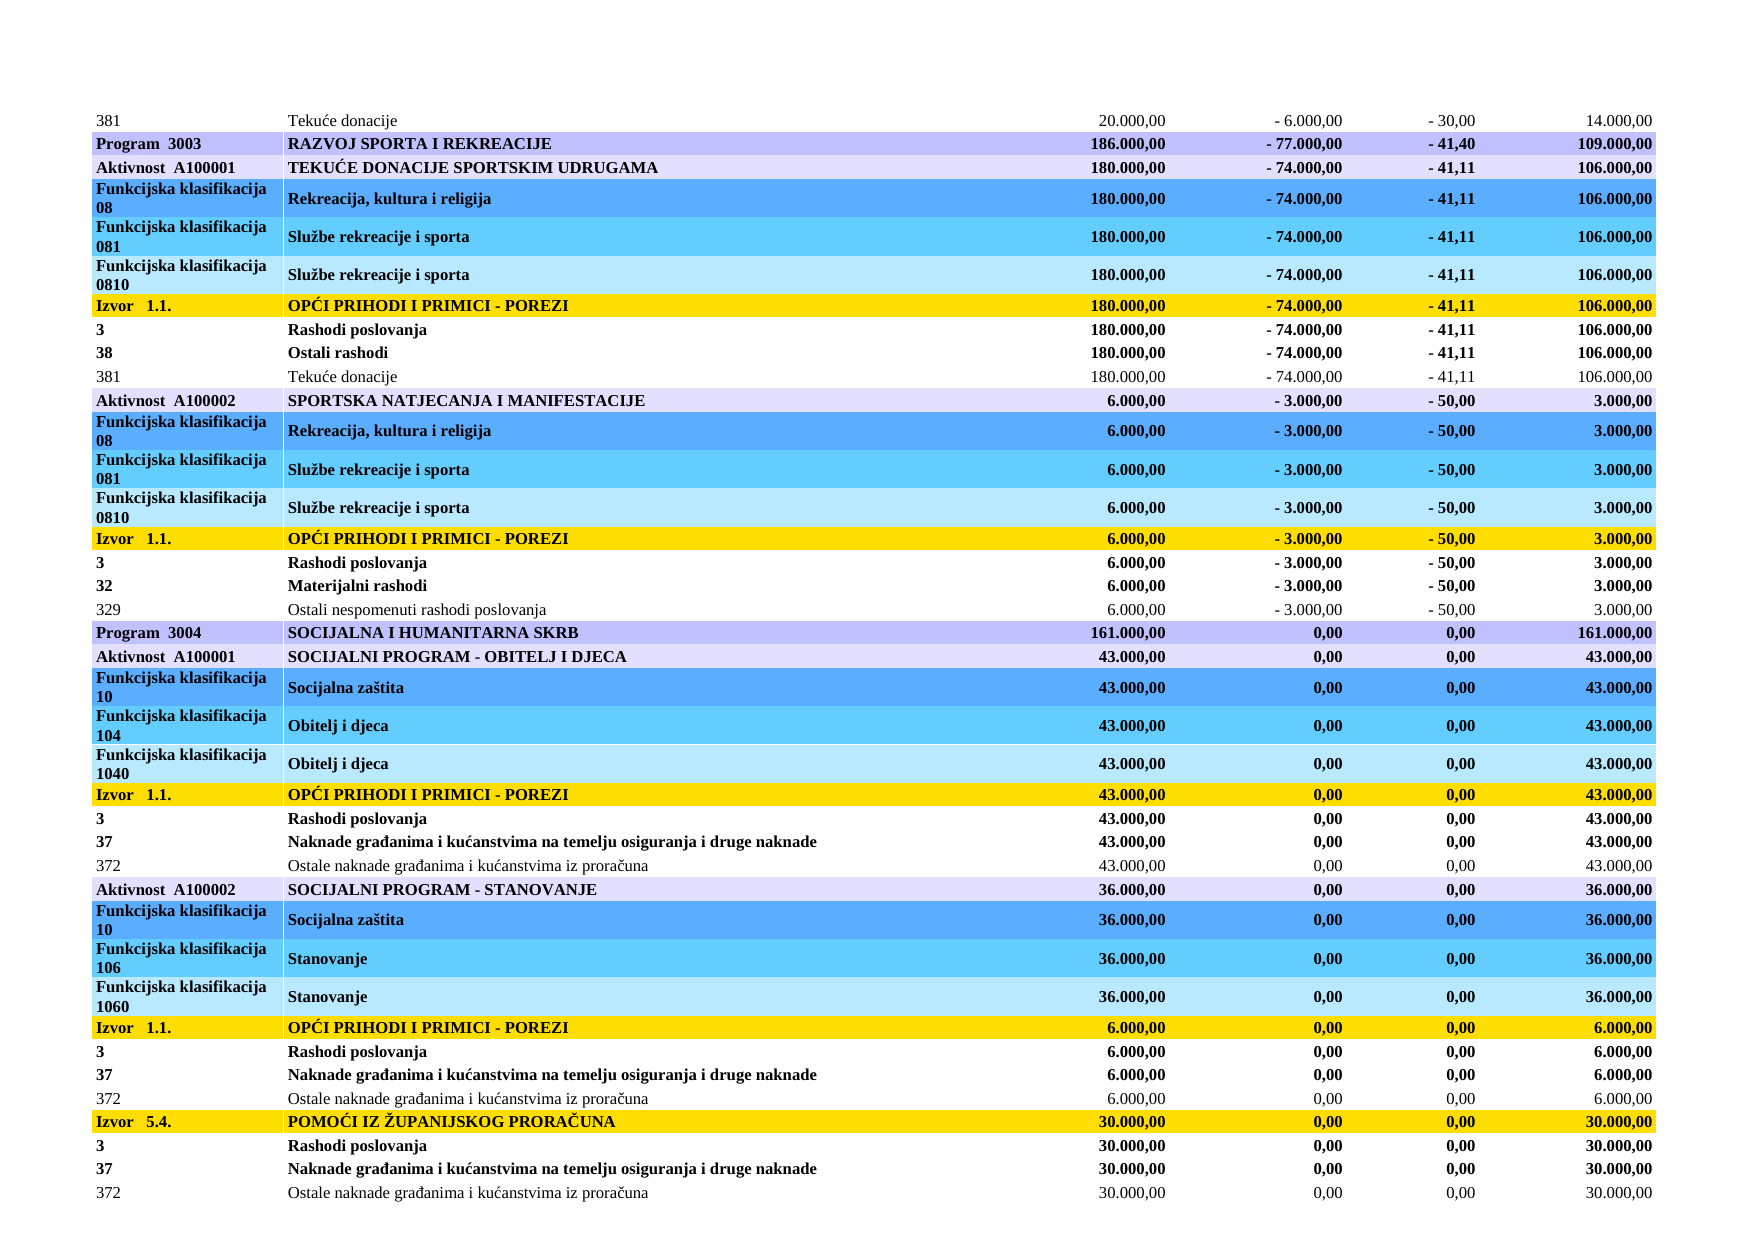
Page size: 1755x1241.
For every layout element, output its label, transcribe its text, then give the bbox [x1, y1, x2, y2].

table_cell - 77.000,00 [1169, 132, 1346, 155]
table_cell - 41,11 [1346, 179, 1479, 217]
table_cell 0,00 [1169, 830, 1346, 853]
table_cell OPĆI PRIHODI I PRIMICI - POREZI [284, 1016, 992, 1039]
table_cell - 41,40 [1346, 132, 1479, 155]
table_cell Službe rekreacije i sporta [284, 256, 992, 294]
table_cell SOCIJALNI PROGRAM - STANOVANJE [284, 877, 992, 901]
table_cell 372 [92, 1180, 283, 1204]
table_cell Rashodi poslovanja [284, 318, 992, 341]
table_cell - 50,00 [1346, 450, 1479, 488]
table_cell - 50,00 [1346, 388, 1479, 412]
table_cell Funkcijska klasifikacija 08 [92, 179, 283, 217]
table_cell Program 3004 [92, 621, 283, 644]
table_cell 43.000,00 [1479, 644, 1656, 668]
table_cell 30.000,00 [1479, 1133, 1656, 1157]
table_cell Funkcijska klasifikacija 0810 [92, 488, 283, 527]
table_cell 37 [92, 1063, 283, 1086]
table_cell 0,00 [1346, 745, 1479, 783]
table_cell 43.000,00 [992, 783, 1169, 806]
table_cell 43.000,00 [1479, 830, 1656, 853]
table_cell 3 [92, 318, 283, 341]
table_cell Funkcijska klasifikacija 0810 [92, 256, 283, 294]
table_cell 6.000,00 [992, 1063, 1169, 1086]
table_cell 106.000,00 [1479, 179, 1656, 217]
table_cell 106.000,00 [1479, 155, 1656, 179]
table_cell - 3.000,00 [1169, 597, 1346, 621]
table_cell Naknade građanima i kućanstvima na temelju osiguranja i druge naknade [284, 1063, 992, 1086]
table_cell Program 3003 [92, 132, 283, 155]
table_cell Rekreacija, kultura i religija [284, 179, 992, 217]
table_cell 180.000,00 [992, 294, 1169, 317]
table_cell - 3.000,00 [1169, 450, 1346, 488]
table_cell 0,00 [1346, 977, 1479, 1016]
table_cell 43.000,00 [992, 668, 1169, 706]
table_cell 43.000,00 [1479, 745, 1656, 783]
table_cell 0,00 [1169, 977, 1346, 1016]
table_cell 0,00 [1169, 901, 1346, 939]
table_cell 180.000,00 [992, 179, 1169, 217]
table_cell 161.000,00 [992, 621, 1169, 644]
table_cell Funkcijska klasifikacija 081 [92, 450, 283, 488]
table_cell 0,00 [1346, 1063, 1479, 1086]
table_cell 0,00 [1169, 1016, 1346, 1039]
table_cell 0,00 [1169, 783, 1346, 806]
table_cell 106.000,00 [1479, 217, 1656, 256]
table_cell 381 [92, 365, 283, 388]
table_cell 6.000,00 [992, 1039, 1169, 1063]
table_cell 6.000,00 [992, 574, 1169, 597]
table_cell 0,00 [1169, 854, 1346, 877]
table_cell - 41,11 [1346, 365, 1479, 388]
table_cell 43.000,00 [1479, 854, 1656, 877]
table_cell Ostale naknade građanima i kućanstvima iz proračuna [284, 1180, 992, 1204]
table_cell 0,00 [1169, 877, 1346, 901]
table_cell 6.000,00 [992, 450, 1169, 488]
table_cell Socijalna zaštita [284, 901, 992, 939]
table_cell Aktivnost A100001 [92, 155, 283, 179]
table_cell 180.000,00 [992, 341, 1169, 364]
table_cell Službe rekreacije i sporta [284, 488, 992, 527]
table_cell 3.000,00 [1479, 550, 1656, 574]
table_cell - 50,00 [1346, 550, 1479, 574]
table_cell TEKUĆE DONACIJE SPORTSKIM UDRUGAMA [284, 155, 992, 179]
table_cell - 41,11 [1346, 294, 1479, 317]
table_cell 0,00 [1346, 1086, 1479, 1110]
table_cell 106.000,00 [1479, 365, 1656, 388]
table_cell 36.000,00 [1479, 939, 1656, 977]
table_cell 6.000,00 [1479, 1063, 1656, 1086]
table_cell - 50,00 [1346, 412, 1479, 450]
table_cell - 74.000,00 [1169, 365, 1346, 388]
table_cell RAZVOJ SPORTA I REKREACIJE [284, 132, 992, 155]
table_cell 0,00 [1346, 706, 1479, 744]
table_cell Stanovanje [284, 977, 992, 1016]
table_cell 30.000,00 [992, 1110, 1169, 1133]
table_cell 109.000,00 [1479, 132, 1656, 155]
table_cell 36.000,00 [1479, 877, 1656, 901]
table_cell Funkcijska klasifikacija 1040 [92, 745, 283, 783]
table_cell 43.000,00 [1479, 806, 1656, 830]
table_cell 36.000,00 [992, 977, 1169, 1016]
table_cell 6.000,00 [992, 388, 1169, 412]
table_cell Rashodi poslovanja [284, 1133, 992, 1157]
table_cell - 3.000,00 [1169, 550, 1346, 574]
table_cell Službe rekreacije i sporta [284, 450, 992, 488]
table_cell 180.000,00 [992, 155, 1169, 179]
table_cell 3 [92, 550, 283, 574]
table_cell 180.000,00 [992, 318, 1169, 341]
table_cell Aktivnost A100001 [92, 644, 283, 668]
table_cell 36.000,00 [992, 877, 1169, 901]
table_cell - 74.000,00 [1169, 256, 1346, 294]
table_cell 6.000,00 [992, 1016, 1169, 1039]
table_cell 0,00 [1346, 1180, 1479, 1204]
table_cell 0,00 [1169, 1063, 1346, 1086]
table_cell 0,00 [1169, 1039, 1346, 1063]
table_cell 180.000,00 [992, 217, 1169, 256]
table_cell 0,00 [1169, 1086, 1346, 1110]
table_cell - 3.000,00 [1169, 574, 1346, 597]
table_cell 38 [92, 341, 283, 364]
table_cell 3.000,00 [1479, 597, 1656, 621]
table_cell 32 [92, 574, 283, 597]
table_cell - 74.000,00 [1169, 179, 1346, 217]
table_cell Rashodi poslovanja [284, 550, 992, 574]
table_cell 6.000,00 [992, 550, 1169, 574]
table_cell 37 [92, 1157, 283, 1180]
table_cell 0,00 [1169, 644, 1346, 668]
table_cell 3 [92, 1039, 283, 1063]
table_cell Rekreacija, kultura i religija [284, 412, 992, 450]
table_cell 0,00 [1169, 939, 1346, 977]
table_cell 106.000,00 [1479, 341, 1656, 364]
table_cell - 3.000,00 [1169, 527, 1346, 550]
table_cell 6.000,00 [992, 412, 1169, 450]
table_cell 0,00 [1346, 1110, 1479, 1133]
table_cell 6.000,00 [992, 488, 1169, 527]
table_cell Naknade građanima i kućanstvima na temelju osiguranja i druge naknade [284, 830, 992, 853]
table_cell - 74.000,00 [1169, 217, 1346, 256]
table_cell 30.000,00 [992, 1157, 1169, 1180]
table_cell Tekuće donacije [284, 365, 992, 388]
table_cell 30.000,00 [1479, 1110, 1656, 1133]
table_cell 3 [92, 1133, 283, 1157]
table_cell 36.000,00 [1479, 977, 1656, 1016]
table_cell Službe rekreacije i sporta [284, 217, 992, 256]
table_cell 0,00 [1346, 854, 1479, 877]
table_cell 180.000,00 [992, 365, 1169, 388]
table_cell 6.000,00 [992, 1086, 1169, 1110]
table_cell 36.000,00 [992, 939, 1169, 977]
table_cell Materijalni rashodi [284, 574, 992, 597]
table_cell Ostale naknade građanima i kućanstvima iz proračuna [284, 1086, 992, 1110]
table_cell - 41,11 [1346, 341, 1479, 364]
table_cell - 41,11 [1346, 318, 1479, 341]
table_cell SPORTSKA NATJECANJA I MANIFESTACIJE [284, 388, 992, 412]
table_cell 0,00 [1346, 621, 1479, 644]
table_cell 186.000,00 [992, 132, 1169, 155]
table_cell 0,00 [1169, 1180, 1346, 1204]
table_cell 0,00 [1169, 745, 1346, 783]
table_cell Funkcijska klasifikacija 1060 [92, 977, 283, 1016]
table_cell 30.000,00 [992, 1133, 1169, 1157]
table_cell 14.000,00 [1479, 108, 1656, 132]
table_cell OPĆI PRIHODI I PRIMICI - POREZI [284, 783, 992, 806]
table_cell 43.000,00 [1479, 668, 1656, 706]
table_cell - 3.000,00 [1169, 388, 1346, 412]
table_cell 6.000,00 [992, 527, 1169, 550]
table_cell 106.000,00 [1479, 294, 1656, 317]
table_cell 0,00 [1169, 1133, 1346, 1157]
table_cell 36.000,00 [1479, 901, 1656, 939]
table_cell - 74.000,00 [1169, 318, 1346, 341]
table_cell Stanovanje [284, 939, 992, 977]
table_cell 0,00 [1169, 668, 1346, 706]
table_cell Ostali rashodi [284, 341, 992, 364]
table_cell 0,00 [1169, 621, 1346, 644]
table_cell 0,00 [1346, 644, 1479, 668]
table_cell SOCIJALNA I HUMANITARNA SKRB [284, 621, 992, 644]
table_cell 180.000,00 [992, 256, 1169, 294]
table_cell Funkcijska klasifikacija 10 [92, 668, 283, 706]
table_cell Izvor 1.1. [92, 527, 283, 550]
table_cell 3.000,00 [1479, 574, 1656, 597]
table_cell 161.000,00 [1479, 621, 1656, 644]
table_cell OPĆI PRIHODI I PRIMICI - POREZI [284, 527, 992, 550]
table_cell Rashodi poslovanja [284, 806, 992, 830]
table_cell 43.000,00 [1479, 706, 1656, 744]
table_cell SOCIJALNI PROGRAM - OBITELJ I DJECA [284, 644, 992, 668]
table_cell 0,00 [1346, 877, 1479, 901]
table_cell 43.000,00 [992, 806, 1169, 830]
table_cell 381 [92, 108, 283, 132]
table_cell Tekuće donacije [284, 108, 992, 132]
table_cell 0,00 [1346, 1157, 1479, 1180]
table_cell 372 [92, 854, 283, 877]
table_cell 3.000,00 [1479, 388, 1656, 412]
table_cell 20.000,00 [992, 108, 1169, 132]
table_cell 0,00 [1346, 783, 1479, 806]
table_cell - 50,00 [1346, 574, 1479, 597]
table_cell Funkcijska klasifikacija 10 [92, 901, 283, 939]
table_cell Funkcijska klasifikacija 081 [92, 217, 283, 256]
table_cell Obitelj i djeca [284, 706, 992, 744]
table_cell OPĆI PRIHODI I PRIMICI - POREZI [284, 294, 992, 317]
table_cell - 6.000,00 [1169, 108, 1346, 132]
table_cell 0,00 [1346, 668, 1479, 706]
table_cell Izvor 5.4. [92, 1110, 283, 1133]
table_cell 30.000,00 [1479, 1180, 1656, 1204]
table_cell 0,00 [1346, 806, 1479, 830]
table_cell 0,00 [1169, 806, 1346, 830]
table_cell 6.000,00 [1479, 1086, 1656, 1110]
table_cell 0,00 [1346, 939, 1479, 977]
table_cell 6.000,00 [992, 597, 1169, 621]
table_cell Aktivnost A100002 [92, 877, 283, 901]
table_cell 43.000,00 [992, 644, 1169, 668]
table_cell 0,00 [1169, 706, 1346, 744]
table_cell 3.000,00 [1479, 488, 1656, 527]
table_cell - 74.000,00 [1169, 341, 1346, 364]
table_cell 0,00 [1169, 1110, 1346, 1133]
table_cell 43.000,00 [992, 706, 1169, 744]
table_cell POMOĆI IZ ŽUPANIJSKOG PRORAČUNA [284, 1110, 992, 1133]
table_cell Ostale naknade građanima i kućanstvima iz proračuna [284, 854, 992, 877]
table_cell 6.000,00 [1479, 1016, 1656, 1039]
table_cell Naknade građanima i kućanstvima na temelju osiguranja i druge naknade [284, 1157, 992, 1180]
table_cell 0,00 [1346, 830, 1479, 853]
table_cell Funkcijska klasifikacija 08 [92, 412, 283, 450]
table_cell - 41,11 [1346, 217, 1479, 256]
table_cell Izvor 1.1. [92, 783, 283, 806]
table_cell 6.000,00 [1479, 1039, 1656, 1063]
table_cell 37 [92, 830, 283, 853]
table_cell 30.000,00 [1479, 1157, 1656, 1180]
table_cell Funkcijska klasifikacija 104 [92, 706, 283, 744]
table_cell 43.000,00 [992, 854, 1169, 877]
table_cell - 50,00 [1346, 488, 1479, 527]
table_cell 43.000,00 [1479, 783, 1656, 806]
table_cell 43.000,00 [992, 745, 1169, 783]
table_cell - 30,00 [1346, 108, 1479, 132]
table_cell 36.000,00 [992, 901, 1169, 939]
table_cell - 3.000,00 [1169, 412, 1346, 450]
table_cell Aktivnost A100002 [92, 388, 283, 412]
table_cell Funkcijska klasifikacija 106 [92, 939, 283, 977]
table_cell Izvor 1.1. [92, 294, 283, 317]
table_cell 372 [92, 1086, 283, 1110]
table_cell Izvor 1.1. [92, 1016, 283, 1039]
table_cell 0,00 [1346, 901, 1479, 939]
table_cell Rashodi poslovanja [284, 1039, 992, 1063]
table_cell - 74.000,00 [1169, 294, 1346, 317]
table_cell - 50,00 [1346, 597, 1479, 621]
table_cell Ostali nespomenuti rashodi poslovanja [284, 597, 992, 621]
table_cell 43.000,00 [992, 830, 1169, 853]
table_cell - 50,00 [1346, 527, 1479, 550]
table_cell 0,00 [1346, 1133, 1479, 1157]
table_cell 3 [92, 806, 283, 830]
table_cell - 41,11 [1346, 155, 1479, 179]
table_cell 329 [92, 597, 283, 621]
table_cell 0,00 [1346, 1039, 1479, 1063]
table_cell - 41,11 [1346, 256, 1479, 294]
table_cell - 3.000,00 [1169, 488, 1346, 527]
table_cell - 74.000,00 [1169, 155, 1346, 179]
table_cell 0,00 [1346, 1016, 1479, 1039]
table_cell Socijalna zaštita [284, 668, 992, 706]
table_cell 3.000,00 [1479, 450, 1656, 488]
table_cell 3.000,00 [1479, 527, 1656, 550]
table_cell Obitelj i djeca [284, 745, 992, 783]
table_cell 30.000,00 [992, 1180, 1169, 1204]
table_cell 106.000,00 [1479, 318, 1656, 341]
table_cell 0,00 [1169, 1157, 1346, 1180]
table_cell 3.000,00 [1479, 412, 1656, 450]
table_cell 106.000,00 [1479, 256, 1656, 294]
